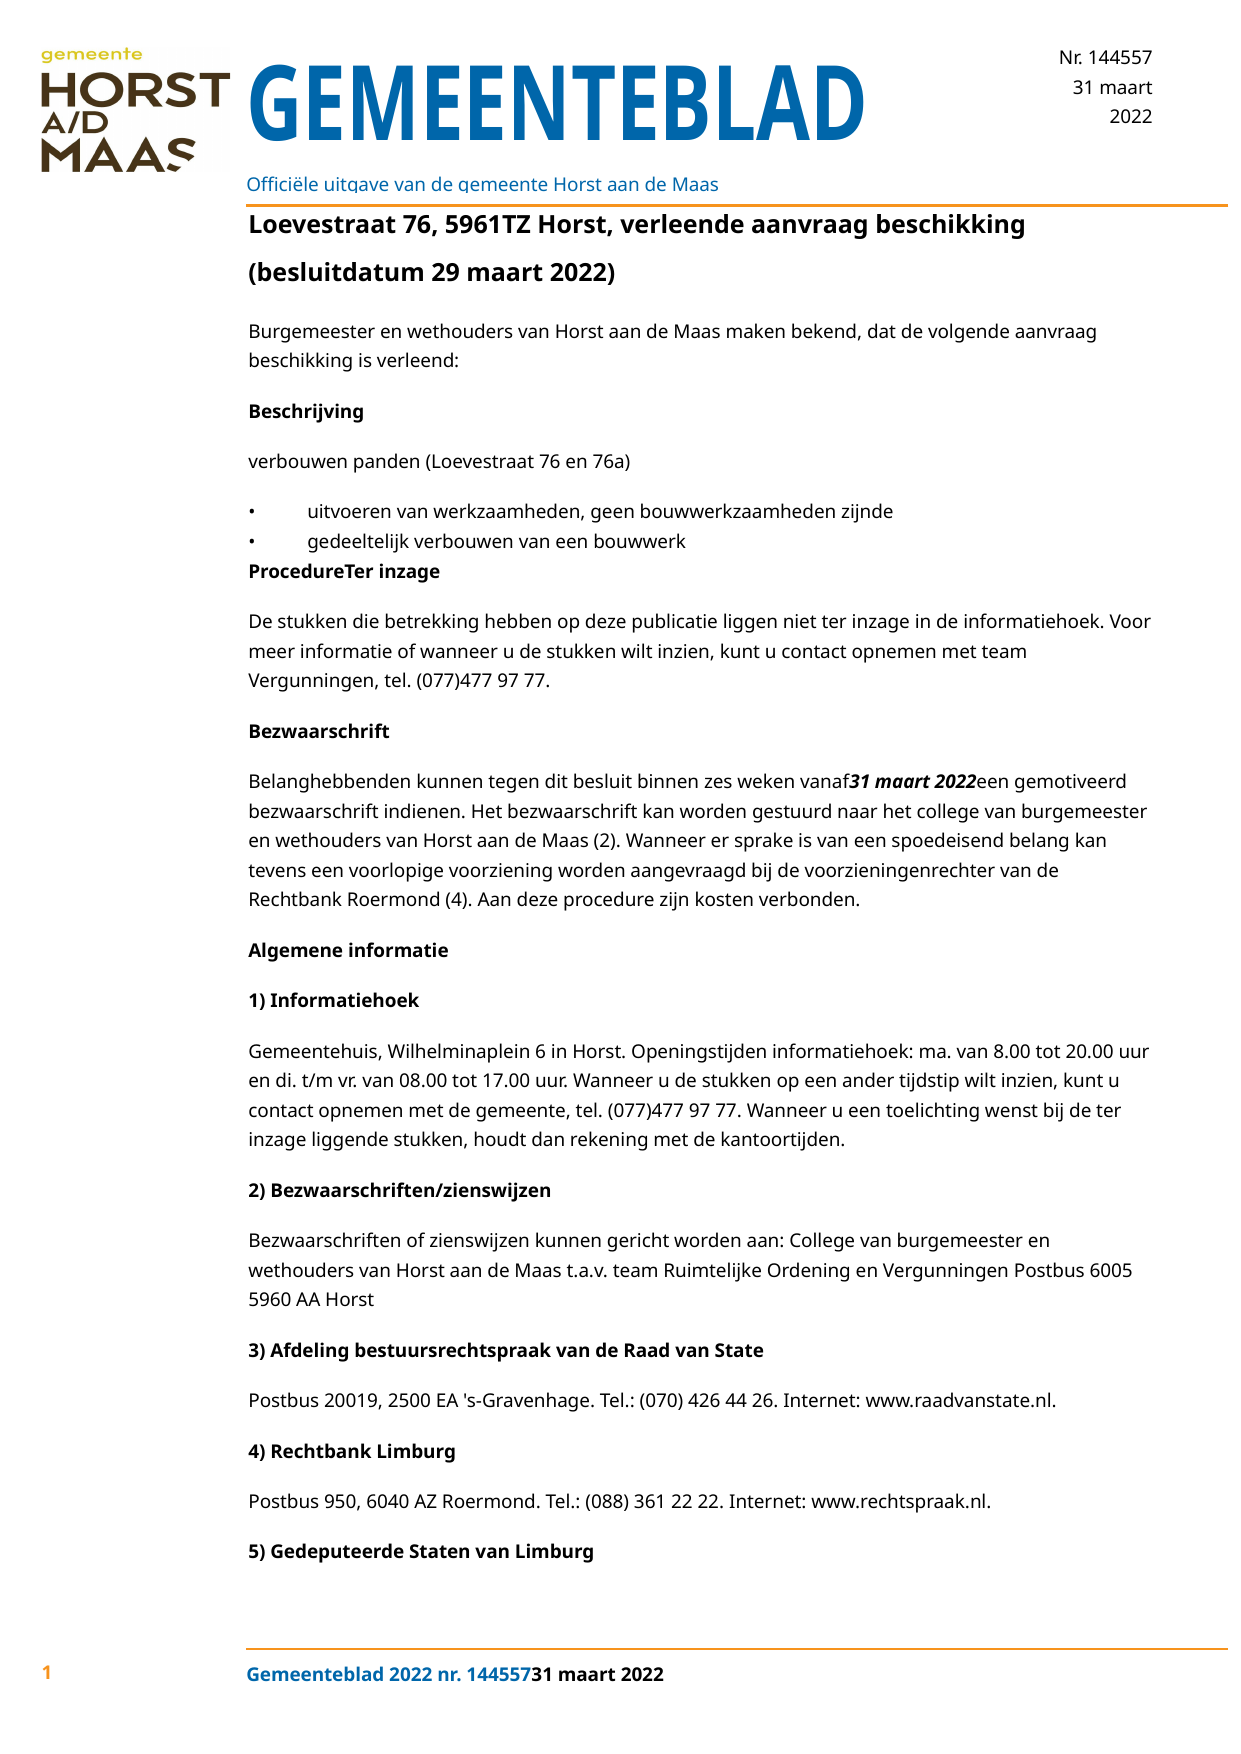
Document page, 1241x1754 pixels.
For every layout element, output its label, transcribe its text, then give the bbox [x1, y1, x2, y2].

text 5) Gedeputeerde Staten van Limburg [248, 1539, 1152, 1564]
text verbouwen panden (Loevestraat 76 en 76a) [248, 448, 1152, 474]
text ProcedureTer inzage [248, 558, 1152, 584]
text 2) Bezwaarschriften/zienswijzen [248, 1177, 1152, 1203]
text Belanghebbenden kunnen tegen dit besluit binnen zes weken vanaf31 maart 2022een gemotiveerd bezwaarschrift indienen. Het bezwaarschrift kan worden gestuurd naar het college van burgemeester en wethouders van Horst aan de Maas (2). Wanneer er sprake is van een spoedeisend belang kan tevens een voorlopige voorziening worden aangevraagd bij de voorzieningenrechter van de Rechtbank Roermond (4). Aan deze procedure zijn kosten verbonden. [248, 768, 1152, 912]
text Loevestraat 76, 5961TZ Horst, verleende aanvraag beschikking (besluitdatum 29 maart 2022) [248, 207, 1152, 288]
list gedeeltelijk verbouwen van een bouwwerk [248, 528, 1152, 554]
list uitvoeren van werkzaamheden, geen bouwwerkzaamheden zijnde [248, 499, 1152, 524]
text De stukken die betrekking hebben op deze publicatie liggen niet ter inzage in de informatiehoek. Voor meer informatie of wanneer u de stukken wilt inzien, kunt u contact opnemen met team Vergunningen, tel. (077)477 97 77. [248, 608, 1152, 693]
text Algemene informatie [248, 937, 1152, 963]
picture [41, 47, 231, 172]
text Postbus 950, 6040 AZ Roermond. Tel.: (088) 361 22 22. Internet: www.rechtspraak.nl. [248, 1488, 1152, 1514]
text Bezwaarschriften of zienswijzen kunnen gericht worden aan: College van burgemeester en wethouders van Horst aan de Maas t.a.v. team Ruimtelijke Ordening en Vergunningen Postbus 6005 5960 AA Horst [248, 1227, 1152, 1312]
text 1) Informatiehoek [248, 987, 1152, 1013]
text Burgemeester en wethouders van Horst aan de Maas maken bekend, dat de volgende aanvraag beschikking is verleend: [248, 318, 1152, 373]
text 3) Afdeling bestuursrechtspraak van de Raad van State [248, 1337, 1152, 1363]
text Bezwaarschrift [248, 718, 1152, 744]
text 4) Rechtbank Limburg [248, 1438, 1152, 1464]
text Postbus 20019, 2500 EA 's-Gravenhage. Tel.: (070) 426 44 26. Internet: www.raadvanstate.nl. [248, 1387, 1152, 1413]
text Gemeentehuis, Wilhelminaplein 6 in Horst. Openingstijden informatiehoek: ma. van 8.00 tot 20.00 uur en di. t/m vr. van 08.00 tot 17.00 uur. Wanneer u de stukken op een ander tijdstip wilt inzien, kunt u contact opnemen met de gemeente, tel. (077)477 97 77. Wanneer u een toelichting wenst bij de ter inzage liggende stukken, houdt dan rekening met de kantoortijden. [248, 1038, 1152, 1152]
text Beschrijving [248, 398, 1152, 424]
